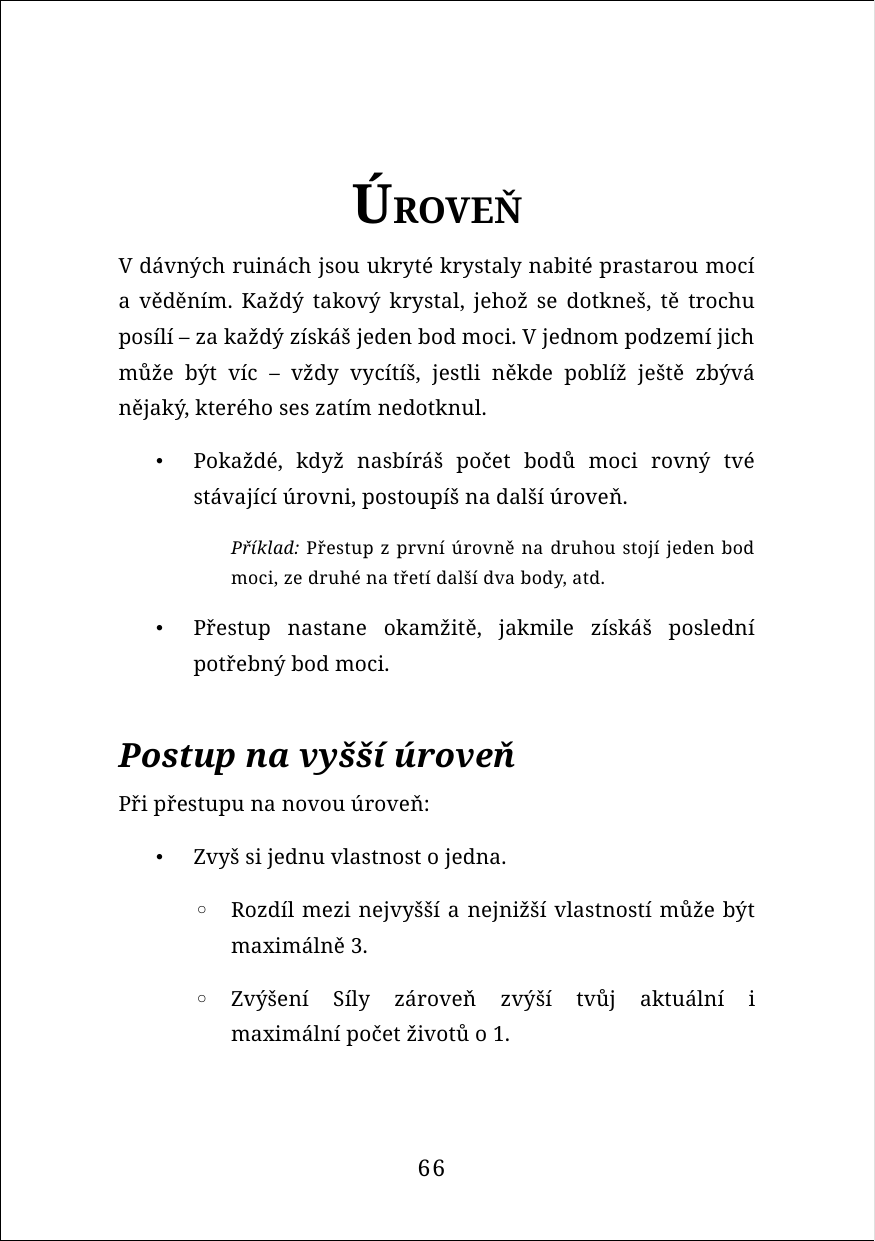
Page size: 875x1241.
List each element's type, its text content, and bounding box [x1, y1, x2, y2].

list Zvyš si jednu vlastnost o jedna. [156, 842, 756, 870]
list Přestup nastane okamžitě, jakmile získáš poslední potřebný bod moci. [156, 613, 756, 677]
text V dávných ruinách jsou ukryté krystaly nabité prastarou mocí a věděním. Každý takový krystal, jehož se dotkneš, tě trochu posílí – za každý získáš jeden bod moci. V jednom podzemí jich může být víc – vždy vycítíš, jestli někde poblíž ještě zbývá nějaký, kterého ses zatím nedotknul. [118, 251, 756, 422]
list Rozdíl mezi nejvyšší a nejnižší vlastností může být maximálně 3. [193, 895, 756, 959]
subtitle Postup na vyšší úroveň [118, 732, 756, 777]
subtitle Úroveň [118, 166, 756, 239]
list Pokaždé, když nasbíráš počet bodů moci rovný tvé stávající úrovni, postoupíš na další úroveň. [156, 446, 756, 510]
list Zvýšení Síly zároveň zvýší tvůj aktuální i maximální počet životů o 1. [193, 984, 756, 1048]
list Příklad: Přestup z první úrovně na druhou stojí jeden bod moci, ze druhé na třetí další dva body, atd. [193, 535, 756, 589]
text Při přestupu na novou úroveň: [118, 789, 756, 817]
